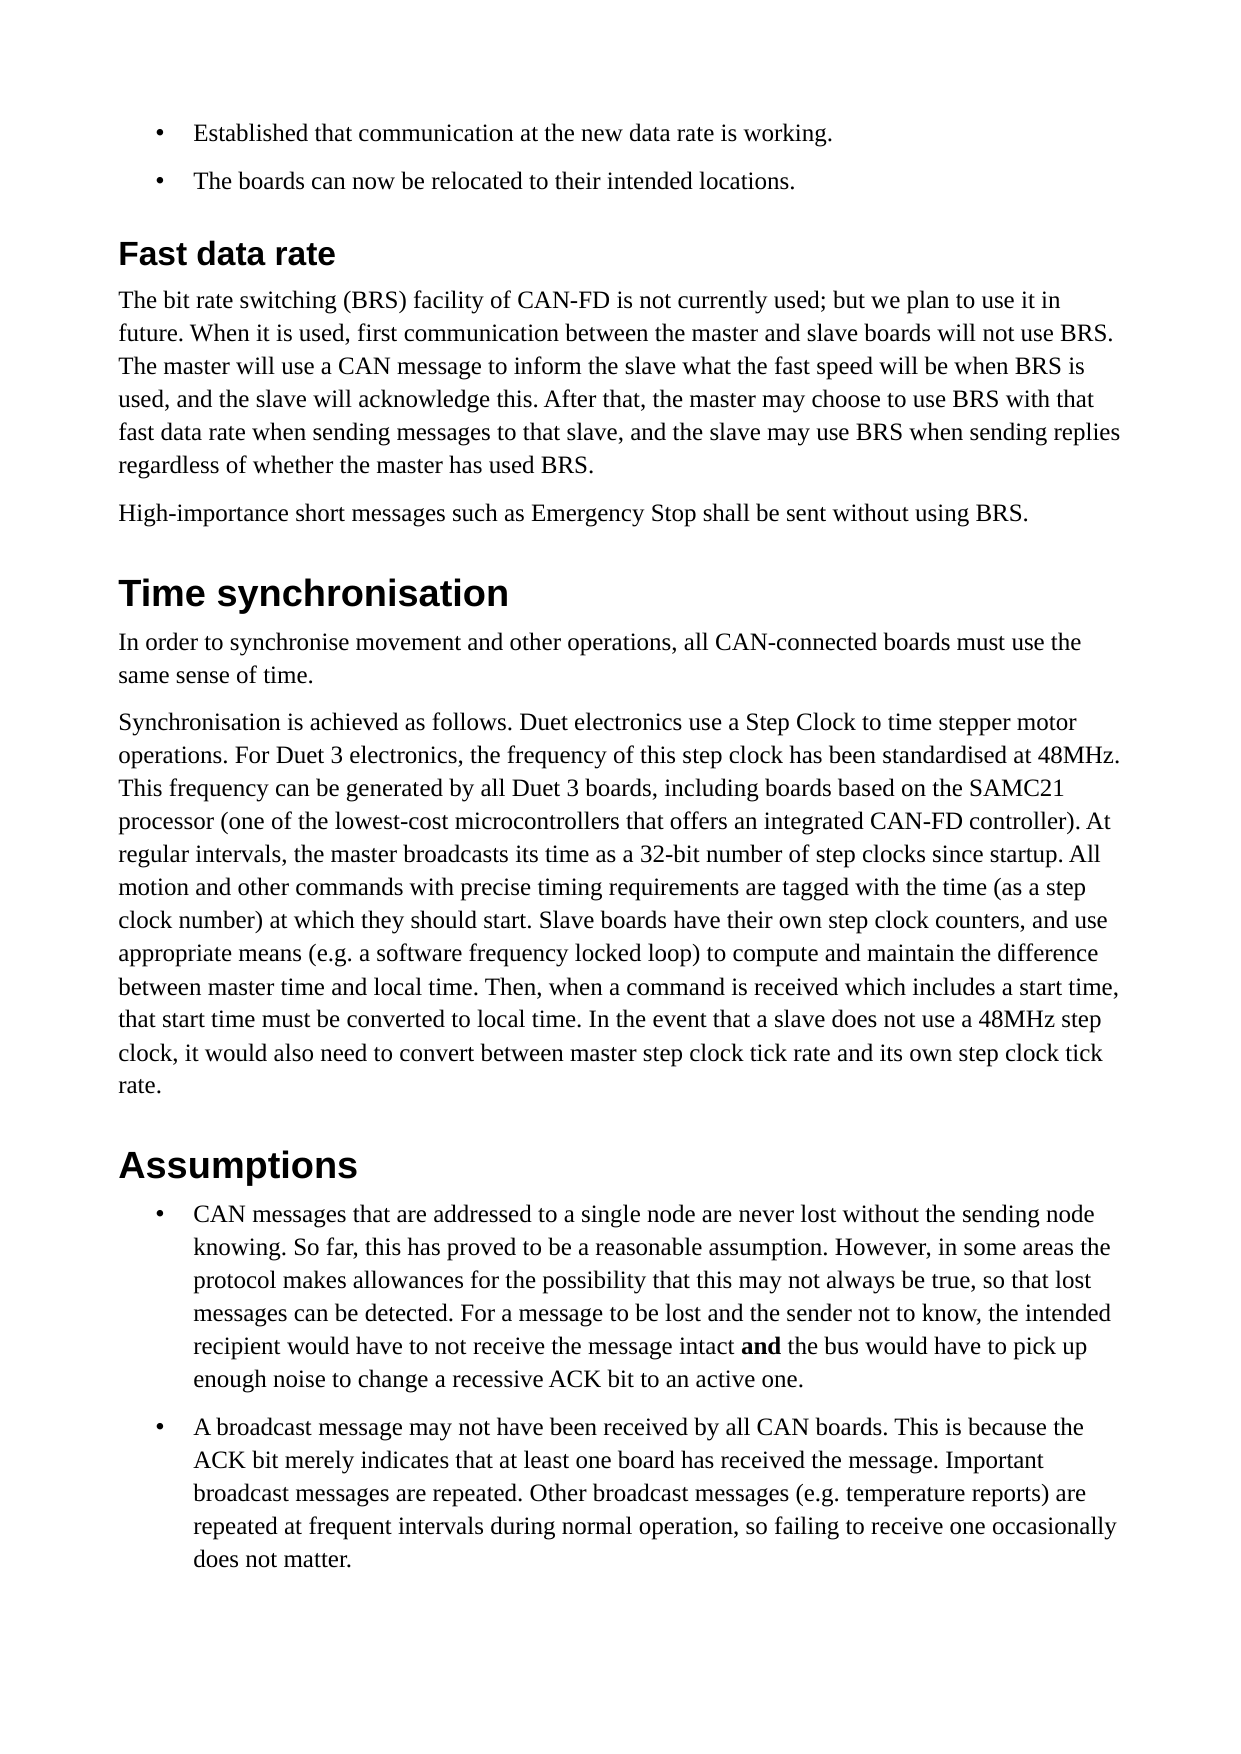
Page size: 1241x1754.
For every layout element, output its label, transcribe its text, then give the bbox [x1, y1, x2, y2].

text Synchronisation is achieved as follows. Duet electronics use a Step Clock to time stepper motor operations. For Duet 3 electronics, the frequency of this step clock has been standardised at 48MHz. This frequency can be generated by all Duet 3 boards, including boards based on the SAMC21 processor (one of the lowest-cost microcontrollers that offers an integrated CAN-FD controller). At regular intervals, the master broadcasts its time as a 32-bit number of step clocks since startup. All motion and other commands with precise timing requirements are tagged with the time (as a step clock number) at which they should start. Slave boards have their own step clock counters, and use appropriate means (e.g. a software frequency locked loop) to compute and maintain the difference between master time and local time. Then, when a command is received which includes a start time, that start time must be converted to local time. In the event that a slave does not use a 48MHz step clock, it would also need to convert between master step clock tick rate and its own step clock tick rate. [118, 707, 1122, 1099]
list Established that communication at the new data rate is working. [156, 118, 1122, 147]
text The bit rate switching (BRS) facility of CAN-FD is not currently used; but we plan to use it in future. When it is used, first communication between the master and slave boards will not use BRS. The master will use a CAN message to inform the slave what the fast speed will be when BRS is used, and the slave will acknowledge this. After that, the master may choose to use BRS with that fast data rate when sending messages to that slave, and the slave may use BRS when sending replies regardless of whether the master has used BRS. [118, 285, 1122, 479]
subtitle Fast data rate [118, 234, 1122, 273]
subtitle Assumptions [118, 1143, 1122, 1187]
list A broadcast message may not have been received by all CAN boards. This is because the ACK bit merely indicates that at least one board has received the message. Important broadcast messages are repeated. Other broadcast messages (e.g. temperature reports) are repeated at frequent intervals during normal operation, so failing to receive one occasionally does not matter. [156, 1412, 1122, 1573]
list CAN messages that are addressed to a single node are never lost without the sending node knowing. So far, this has proved to be a reasonable assumption. However, in some areas the protocol makes allowances for the possibility that this may not always be true, so that lost messages can be detected. For a message to be lost and the sender not to know, the intended recipient would have to not receive the message intact and the bus would have to pick up enough noise to change a recessive ACK bit to an active one. [156, 1199, 1122, 1393]
list The boards can now be relocated to their intended locations. [156, 166, 1122, 194]
subtitle Time synchronisation [118, 571, 1122, 614]
text High-importance short messages such as Emergency Stop shall be sent without using BRS. [118, 498, 1122, 527]
text In order to synchronise movement and other operations, all CAN-connected boards must use the same sense of time. [118, 627, 1122, 688]
